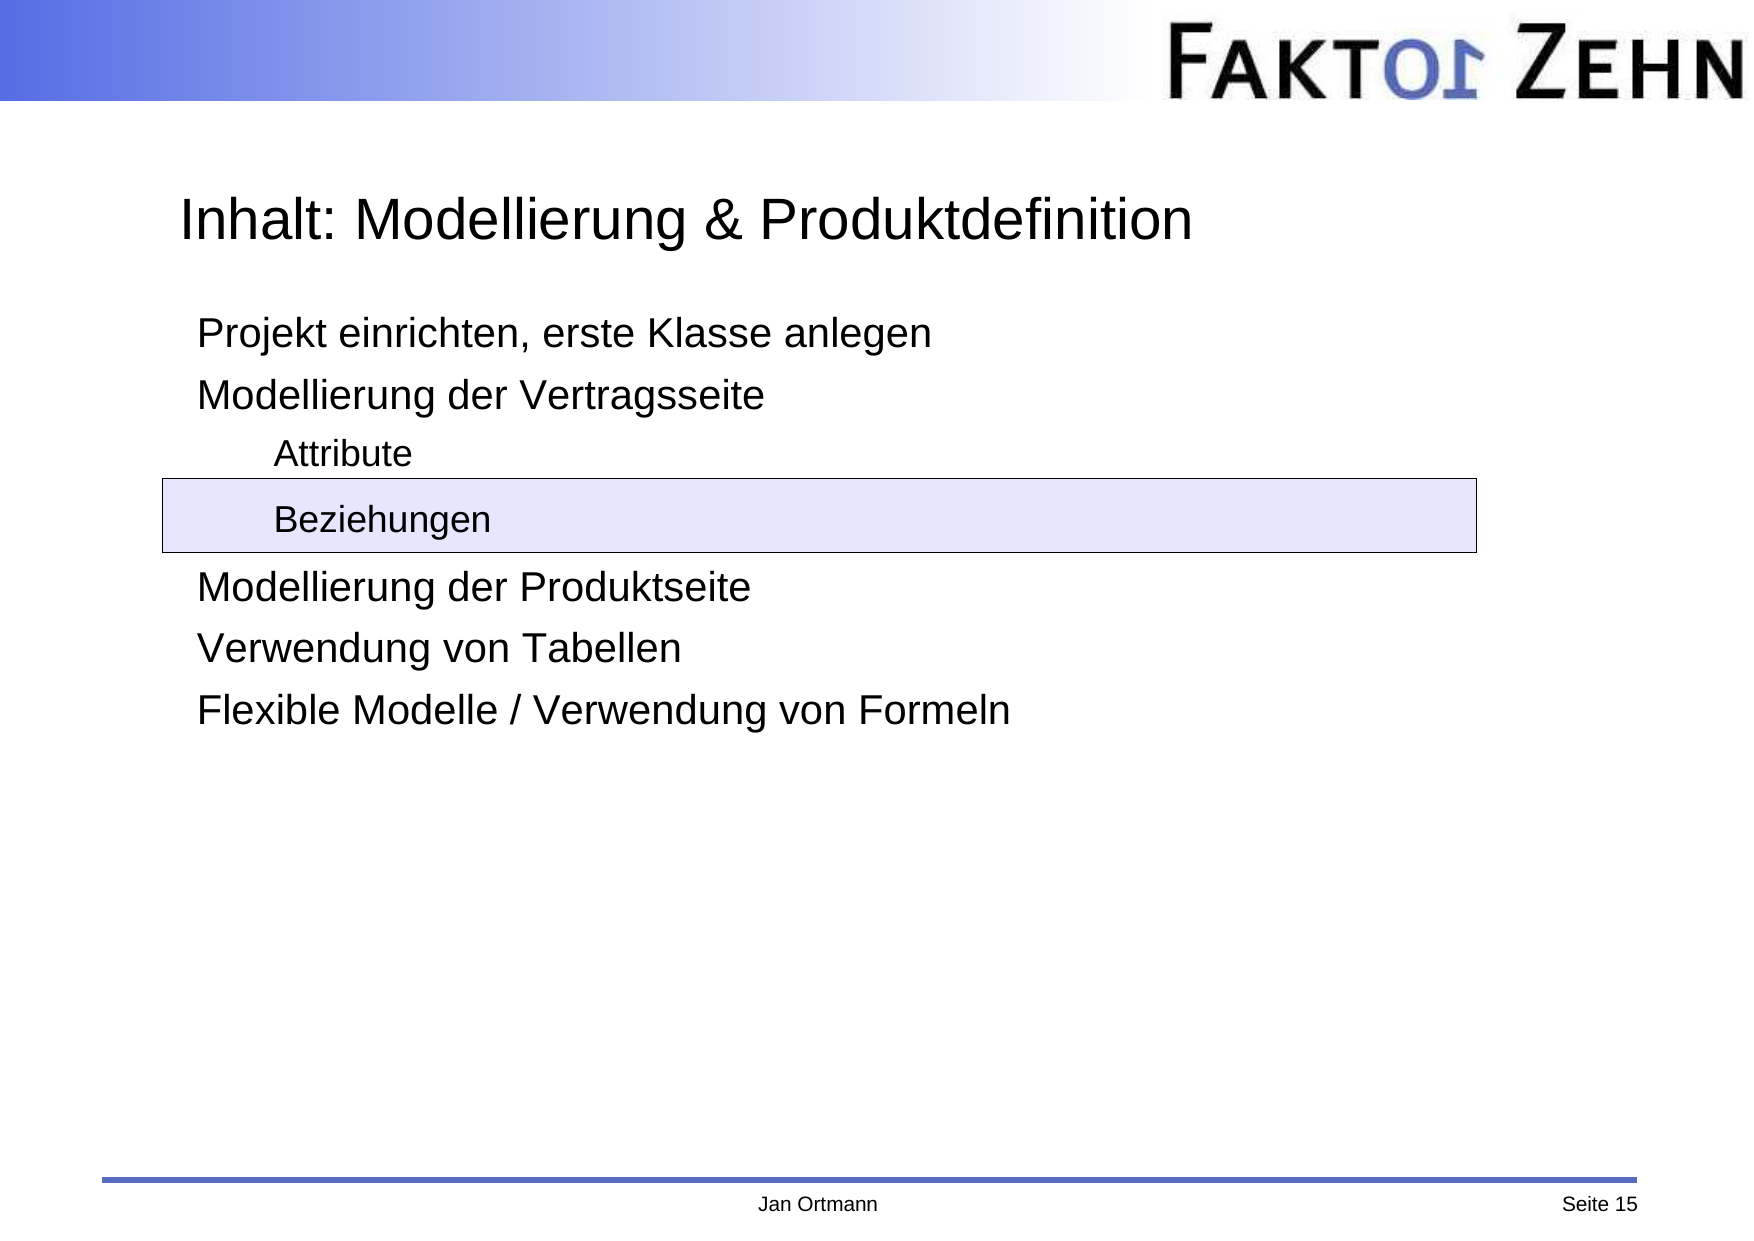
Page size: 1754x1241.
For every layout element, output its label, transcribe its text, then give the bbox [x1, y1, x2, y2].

text_box [162, 478, 179, 553]
picture [1162, 7, 1752, 100]
list Projekt einrichten, erste Klasse anlegen Modellierung der Vertragsseite Attribute Beziehungen Modellierung der Produktseite Verwendung von Tabellen Flexible Modelle / Verwendung von Formeln [179, 310, 1576, 1078]
title Inhalt: Modellierung & Produktdefinition [179, 142, 1576, 296]
